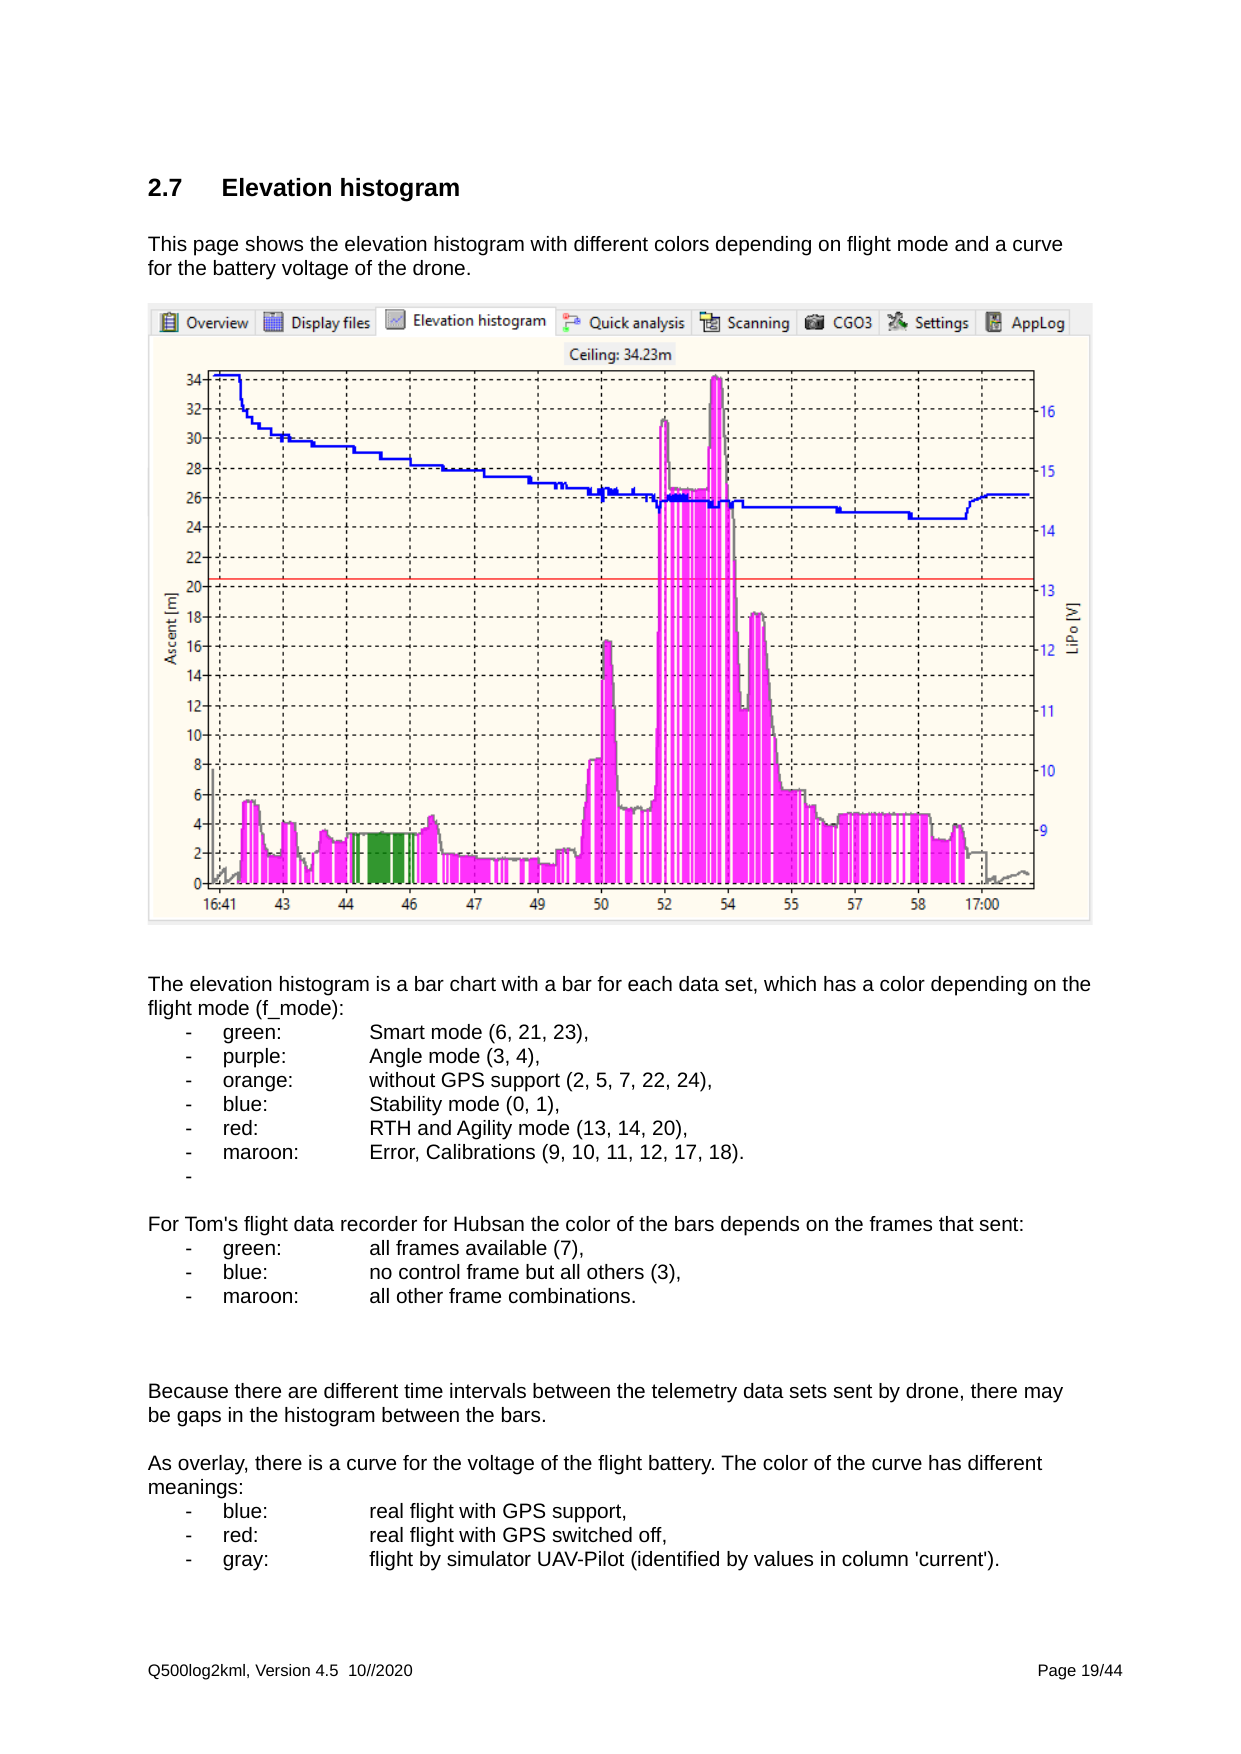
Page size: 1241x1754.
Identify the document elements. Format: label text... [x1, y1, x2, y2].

text This page shows the elevation histogram with different colors depending on flight mode and a curve for the battery voltage of the drone. [148, 232, 1093, 279]
list gray: flight by simulator UAV-Pilot (identified by values in column 'current'). [185, 1547, 1093, 1571]
subtitle Elevation histogram [148, 173, 1093, 201]
text Because there are different time intervals between the telemetry data sets sent by drone, there may be gaps in the histogram between the bars. [148, 1379, 1093, 1427]
picture [147, 303, 1093, 925]
list red: real flight with GPS switched off, [185, 1523, 1093, 1547]
list blue: real flight with GPS support, [185, 1499, 1093, 1523]
list green: Smart mode (6, 21, 23), [185, 1020, 1093, 1044]
list purple: Angle mode (3, 4), [185, 1044, 1093, 1068]
list green: all frames available (7), [185, 1236, 1093, 1259]
list blue: Stability mode (0, 1), [185, 1092, 1093, 1116]
text The elevation histogram is a bar chart with a bar for each data set, which has a color depending on the flight mode (f_mode): [148, 972, 1093, 1020]
list maroon: all other frame combinations. [185, 1283, 1093, 1307]
list maroon: Error, Calibrations (9, 10, 11, 12, 17, 18). [185, 1140, 1093, 1164]
list orange: without GPS support (2, 5, 7, 22, 24), [185, 1068, 1093, 1092]
list red: RTH and Agility mode (13, 14, 20), [185, 1116, 1093, 1140]
text For Tom's flight data recorder for Hubsan the color of the bars depends on the frames that sent: [148, 1212, 1093, 1236]
list blue: no control frame but all others (3), [185, 1259, 1093, 1283]
text As overlay, there is a curve for the voltage of the flight battery. The color of the curve has different meanings: [148, 1451, 1093, 1499]
